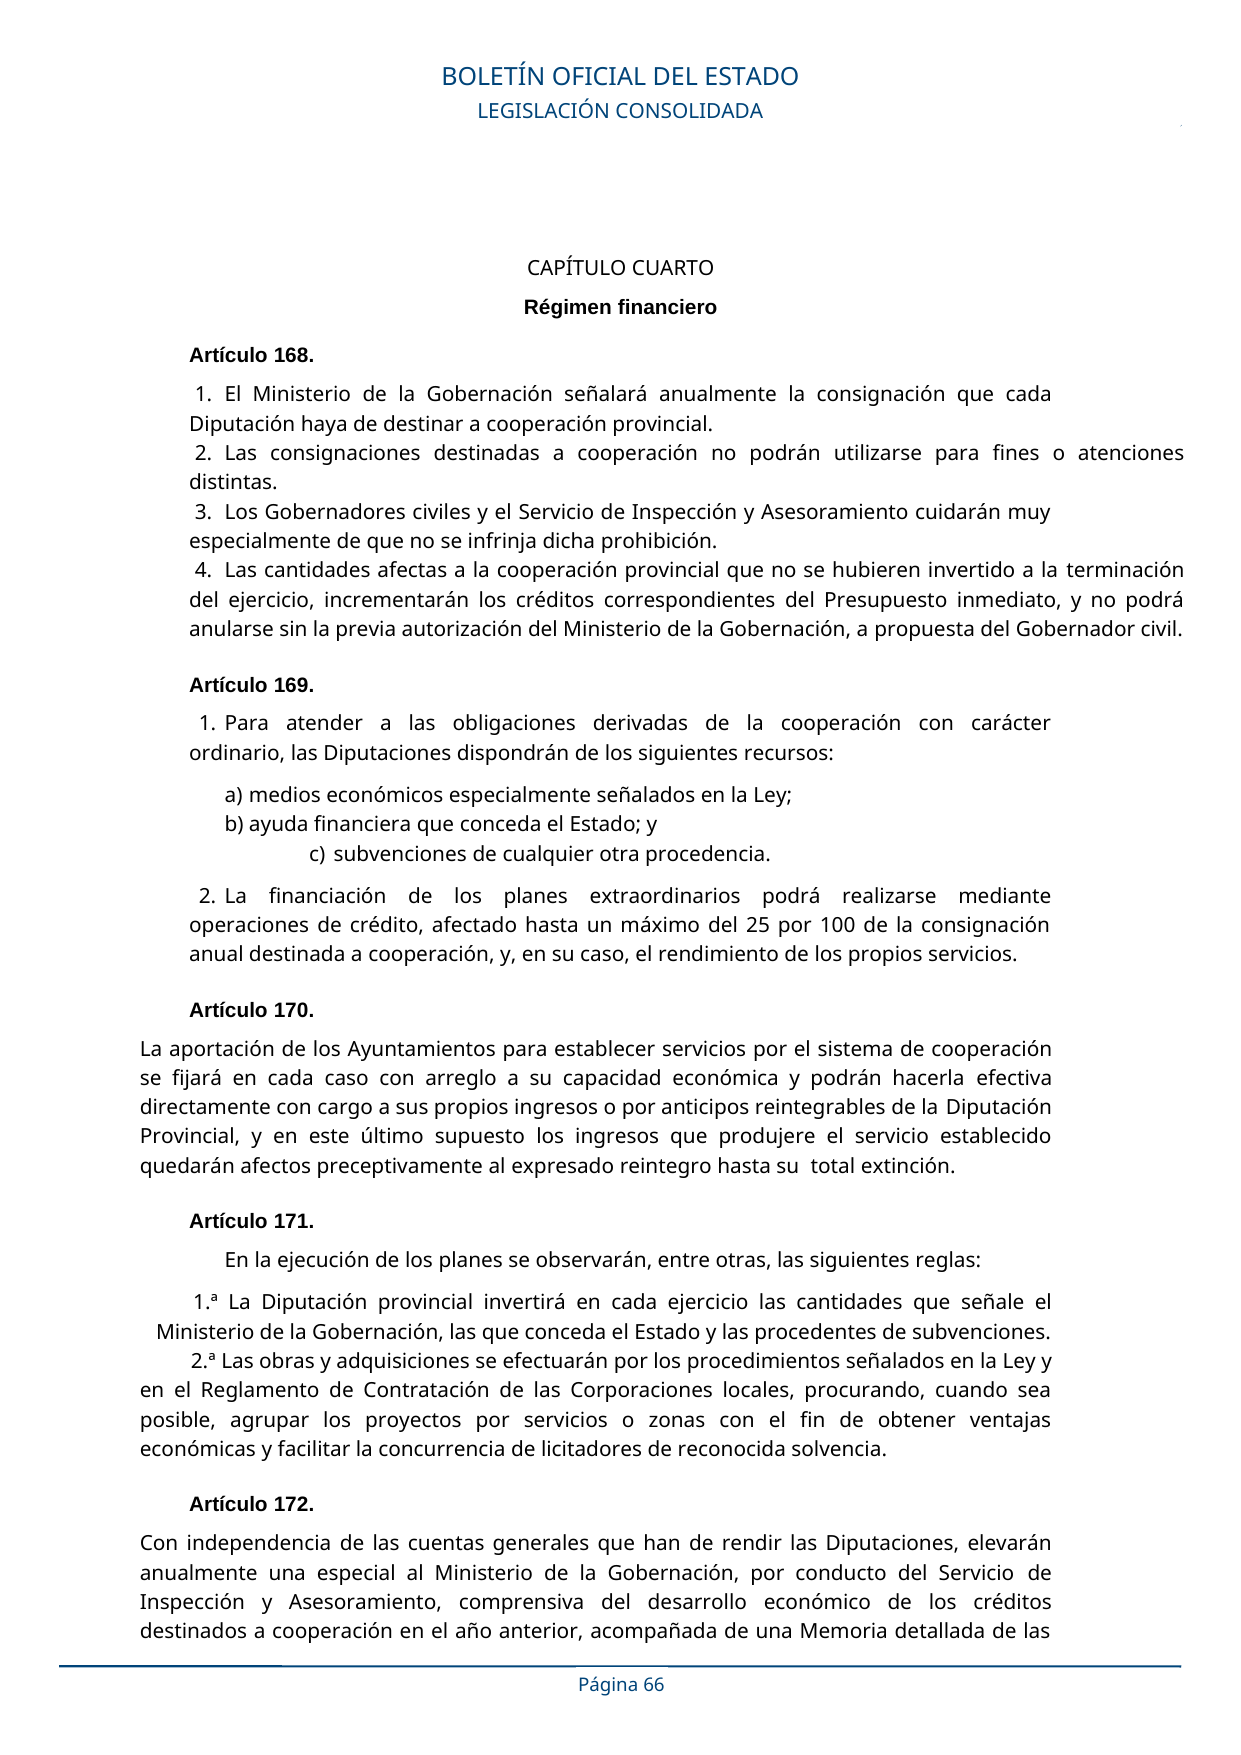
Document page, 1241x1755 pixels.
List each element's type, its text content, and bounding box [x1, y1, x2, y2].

subtitle Artículo 170. [189, 997, 1184, 1021]
list La financiación de los planes extraordinarios podrá realizarse mediante operaciones de crédito, afectado hasta un máximo del 25 por 100 de la consignación anual destinada a cooperación, y, en su caso, el rendimiento de los propios servicios. [163, 881, 1052, 968]
text en el Reglamento de Contratación de las Corporaciones locales, procurando, cuando sea posible, agrupar los proyectos por servicios o zonas con el fin de obtener ventajas económicas y facilitar la concurrencia de licitadores de reconocida solvencia. [139, 1376, 1052, 1462]
subtitle Artículo 172. [189, 1492, 1184, 1516]
list Las cantidades afectas a la cooperación provincial que no se hubieren invertido a la terminación del ejercicio, incrementarán los créditos correspondientes del Presupuesto inmediato, y no podrá anularse sin la previa autorización del Ministerio de la Gobernación, a propuesta del Gobernador civil. [159, 556, 1184, 642]
list ayuda financiera que conceda el Estado; y [224, 809, 1184, 838]
text La aportación de los Ayuntamientos para establecer servicios por el sistema de cooperación se fijará en cada caso con arreglo a su capacidad económica y podrán hacerla efectiva directamente con cargo a sus propios ingresos o por anticipos reintegrables de la Diputación Provincial, y en este último supuesto los ingresos que produjere el servicio establecido quedarán afectos preceptivamente al expresado reintegro hasta su total extinción. [139, 1034, 1052, 1179]
subtitle Artículo 171. [189, 1209, 1184, 1233]
list medios económicos especialmente señalados en la Ley; [224, 780, 1184, 808]
subtitle Régimen financiero [421, 294, 820, 318]
subtitle Artículo 169. [189, 672, 1184, 696]
list Para atender a las obligaciones derivadas de la cooperación con carácter ordinario, las Diputaciones dispondrán de los siguientes recursos: [163, 708, 1052, 766]
text Con independencia de las cuentas generales que han de rendir las Diputaciones, elevarán anualmente una especial al Ministerio de la Gobernación, por conducto del Servicio de Inspección y Asesoramiento, comprensiva del desarrollo económico de los créditos destinados a cooperación en el año anterior, acompañada de una Memoria detallada de las [139, 1528, 1052, 1645]
list El Ministerio de la Gobernación señalará anualmente la consignación que cada Diputación haya de destinar a cooperación provincial. [159, 379, 1052, 437]
text Artículo 168. [189, 343, 1184, 367]
list Los Gobernadores civiles y el Servicio de Inspección y Asesoramiento cuidarán muy especialmente de que no se infrinja dicha prohibición. [159, 497, 1052, 554]
text CAPÍTULO CUARTO [421, 253, 820, 282]
list subvenciones de cualquier otra procedencia. [309, 839, 1184, 867]
text En la ejecución de los planes se observarán, entre otras, las siguientes reglas: [224, 1246, 1184, 1274]
text 1.ª La Diputación provincial invertirá en cada ejercicio las cantidades que señale el Ministerio de la Gobernación, las que conceda el Estado y las procedentes de subvenciones. 2.ª Las obras y adquisiciones se efectuarán por los procedimientos señalados en la Ley y [139, 1287, 1052, 1374]
list Las consignaciones destinadas a cooperación no podrán utilizarse para fines o atenciones distintas. [159, 438, 1184, 496]
